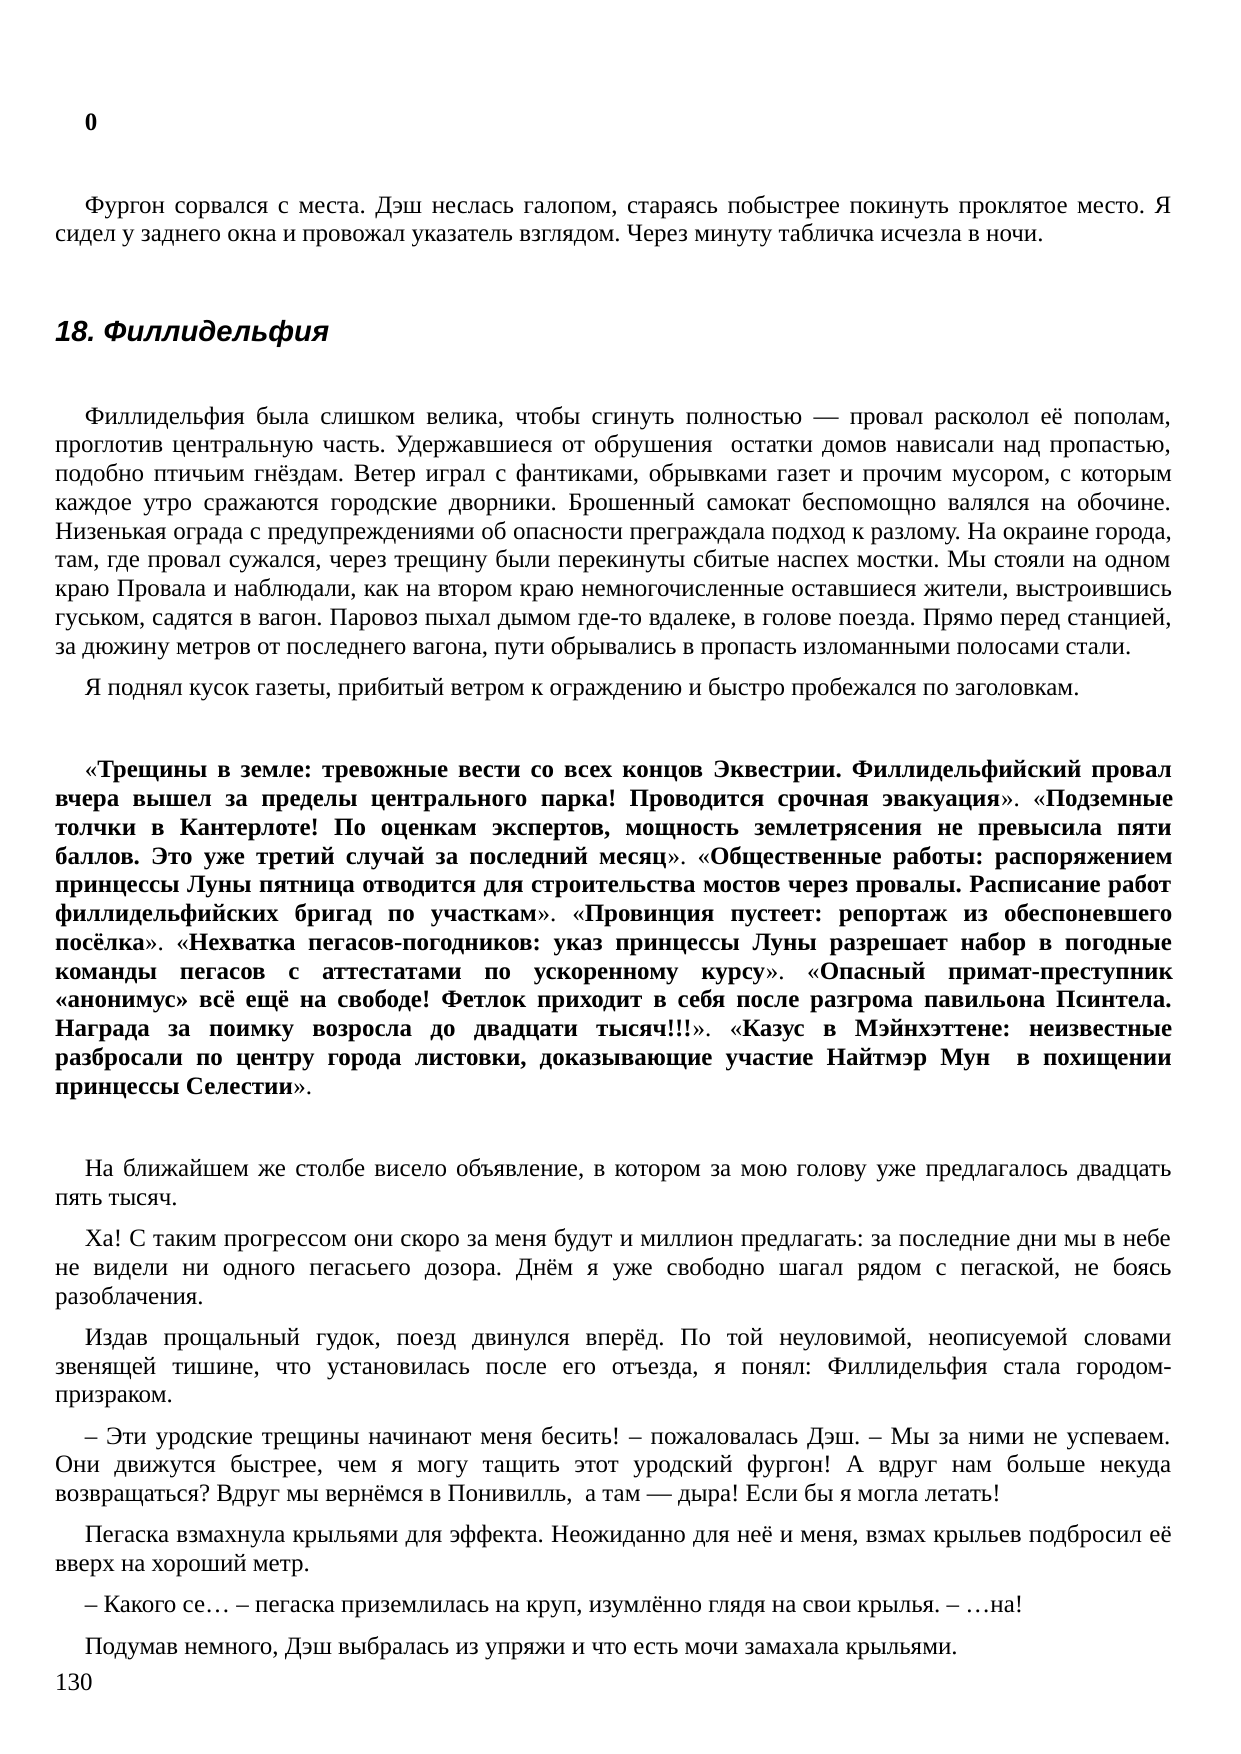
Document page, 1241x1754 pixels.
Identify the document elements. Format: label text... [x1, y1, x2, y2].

text Пегаска взмахнула крыльями для эффекта. Неожиданно для неё и меня, взмах крыльев подбросил её вверх на хороший метр. [55, 1519, 1173, 1577]
text Я поднял кусок газеты, прибитый ветром к ограждению и быстро пробежался по заголовкам. [55, 672, 1173, 701]
subtitle 18. Филлидельфия [55, 313, 1173, 347]
text Ха! С таким прогрессом они скоро за меня будут и миллион предлагать: за последние дни мы в небе не видели ни одного пегасьего дозора. Днём я уже свободно шагал рядом с пегаской, не боясь разоблачения. [55, 1223, 1173, 1309]
text Издав прощальный гудок, поезд двинулся вперёд. По той неуловимой, неописуемой словами звенящей тишине, что установилась после его отъезда, я понял: Филлидельфия стала городом-призраком. [55, 1322, 1173, 1408]
text Фургон сорвался с места. Дэш неслась галопом, стараясь побыстрее покинуть проклятое место. Я сидел у заднего окна и провожал указатель взглядом. Через минуту табличка исчезла в ночи. [55, 190, 1173, 247]
text «Трещины в земле: тревожные вести со всех концов Эквестрии. Филлидельфийский провал вчера вышел за пределы центрального парка! Проводится срочная эвакуация». «Подземные толчки в Кантерлоте! По оценкам экспертов, мощность землетрясения не превысила пяти баллов. Это уже третий случай за последний месяц». «Общественные работы: распоряжением принцессы Луны пятница отводится для строительства мостов через провалы. Расписание работ филлидельфийских бригад по участкам». «Провинция пустеет: репортаж из обеспоневшего посёлка». «Нехватка пегасов-погодников: указ принцессы Луны разрешает набор в погодные команды пегасов с аттестатами по ускоренному курсу». «Опасный примат-преступник «анонимус» всё ещё на свободе! Фетлок приходит в себя после разгрома павильона Псинтела. Награда за поимку возросла до двадцати тысяч!!!». «Казус в Мэйнхэттене: неизвестные разбросали по центру города листовки, доказывающие участие Найтмэр Мун в похищении принцессы Селестии». [55, 754, 1173, 1099]
text На ближайшем же столбе висело объявление, в котором за мою голову уже предлагалось двадцать пять тысяч. [55, 1153, 1173, 1211]
text 0 [55, 107, 1173, 136]
text Подумав немного, Дэш выбралась из упряжи и что есть мочи замахала крыльями. [55, 1631, 1173, 1659]
text – Какого се… – пегаска приземлилась на круп, изумлённо глядя на свои крылья. – …на! [55, 1589, 1173, 1618]
text – Эти уродские трещины начинают меня бесить! – пожаловалась Дэш. – Мы за ними не успеваем. Они движутся быстрее, чем я могу тащить этот уродский фургон! А вдруг нам больше некуда возвращаться? Вдруг мы вернёмся в Понивилль, а там — дыра! Если бы я могла летать! [55, 1421, 1173, 1507]
text Филлидельфия была слишком велика, чтобы сгинуть полностью — провал расколол её пополам, проглотив центральную часть. Удержавшиеся от обрушения остатки домов нависали над пропастью, подобно птичьим гнёздам. Ветер играл с фантиками, обрывками газет и прочим мусором, с которым каждое утро сражаются городские дворники. Брошенный самокат беспомощно валялся на обочине. Низенькая ограда с предупреждениями об опасности преграждала подход к разлому. На окраине города, там, где провал сужался, через трещину были перекинуты сбитые наспех мостки. Мы стояли на одном краю Провала и наблюдали, как на втором краю немногочисленные оставшиеся жители, выстроившись гуськом, садятся в вагон. Паровоз пыхал дымом где-то вдалеке, в голове поезда. Прямо перед станцией, за дюжину метров от последнего вагона, пути обрывались в пропасть изломанными полосами стали. [55, 401, 1173, 659]
